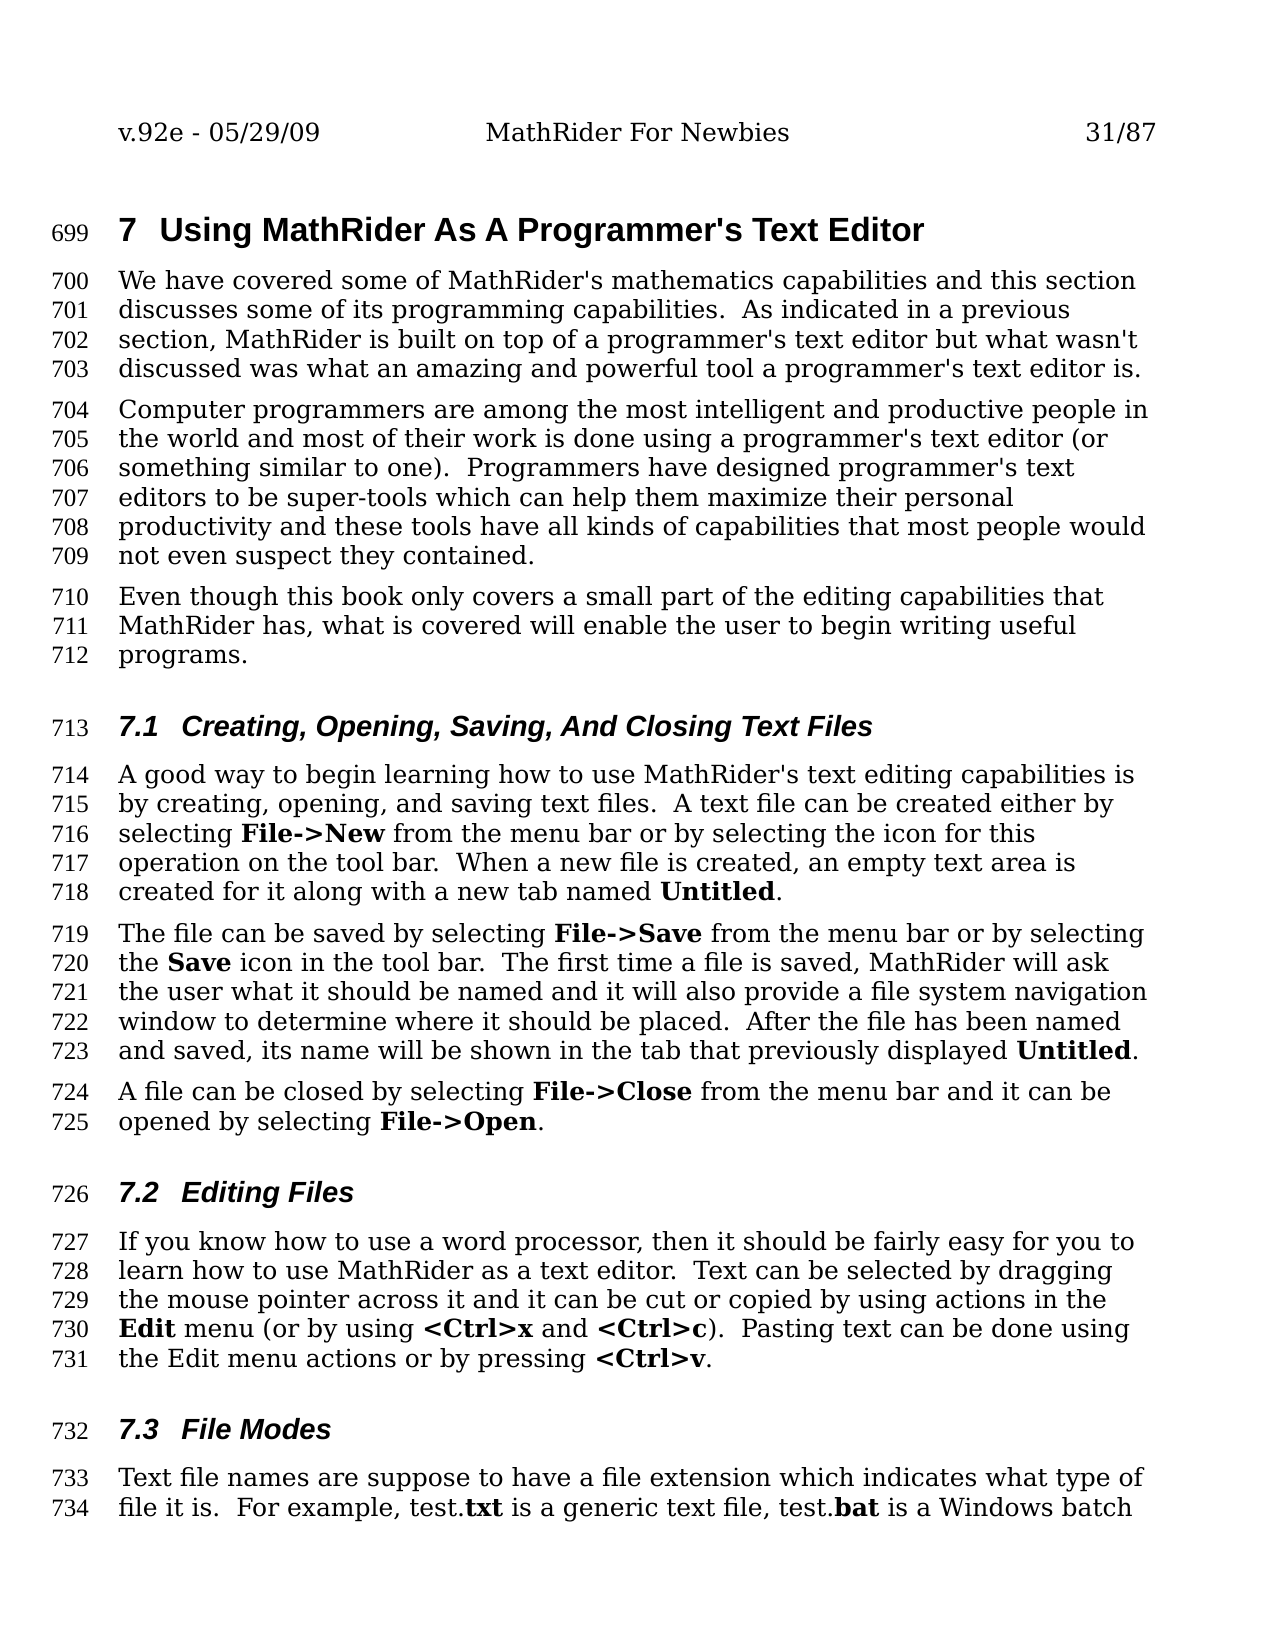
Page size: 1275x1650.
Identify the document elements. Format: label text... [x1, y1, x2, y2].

text A file can be closed by selecting File->Close from the menu bar and it can be opened by selecting File->Open. [118, 1077, 1157, 1136]
text We have covered some of MathRider's mathematics capabilities and this section discusses some of its programming capabilities. As indicated in a previous section, MathRider is built on top of a programmer's text editor but what wasn't discussed was what an amazing and powerful tool a programmer's text editor is. [118, 266, 1157, 383]
subtitle Editing Files [118, 1175, 1157, 1209]
text Text file names are suppose to have a file extension which indicates what type of file it is. For example, test.txt is a generic text file, test.bat is a Windows batch [118, 1463, 1157, 1522]
subtitle Creating, Opening, Saving, And Closing Text Files [118, 709, 1157, 742]
text Even though this book only covers a small part of the editing capabilities that MathRider has, what is covered will enable the user to begin writing useful programs. [118, 582, 1157, 670]
subtitle File Modes [118, 1412, 1157, 1446]
text A good way to begin learning how to use MathRider's text editing capabilities is by creating, opening, and saving text files. A text file can be created either by selecting File->New from the menu bar or by selecting the icon for this operation on the tool bar. When a new file is created, an empty text area is created for it along with a new tab named Untitled. [118, 760, 1157, 907]
subtitle Using MathRider As A Programmer's Text Editor [118, 210, 1157, 248]
text The file can be saved by selecting File->Save from the menu bar or by selecting the Save icon in the tool bar. The first time a file is saved, MathRider will ask the user what it should be named and it will also provide a file system navigation window to determine where it should be placed. After the file has been named and saved, its name will be shown in the tab that previously displayed Untitled. [118, 919, 1157, 1065]
text Computer programmers are among the most intelligent and productive people in the world and most of their work is done using a programmer's text editor (or something similar to one). Programmers have designed programmer's text editors to be super-tools which can help them maximize their personal productivity and these tools have all kinds of capabilities that most people would not even suspect they contained. [118, 395, 1157, 570]
text If you know how to use a word processor, then it should be fairly easy for you to learn how to use MathRider as a text editor. Text can be selected by dragging the mouse pointer across it and it can be cut or copied by using actions in the Edit menu (or by using <Ctrl>x and <Ctrl>c). Pasting text can be done using the Edit menu actions or by pressing <Ctrl>v. [118, 1227, 1157, 1373]
